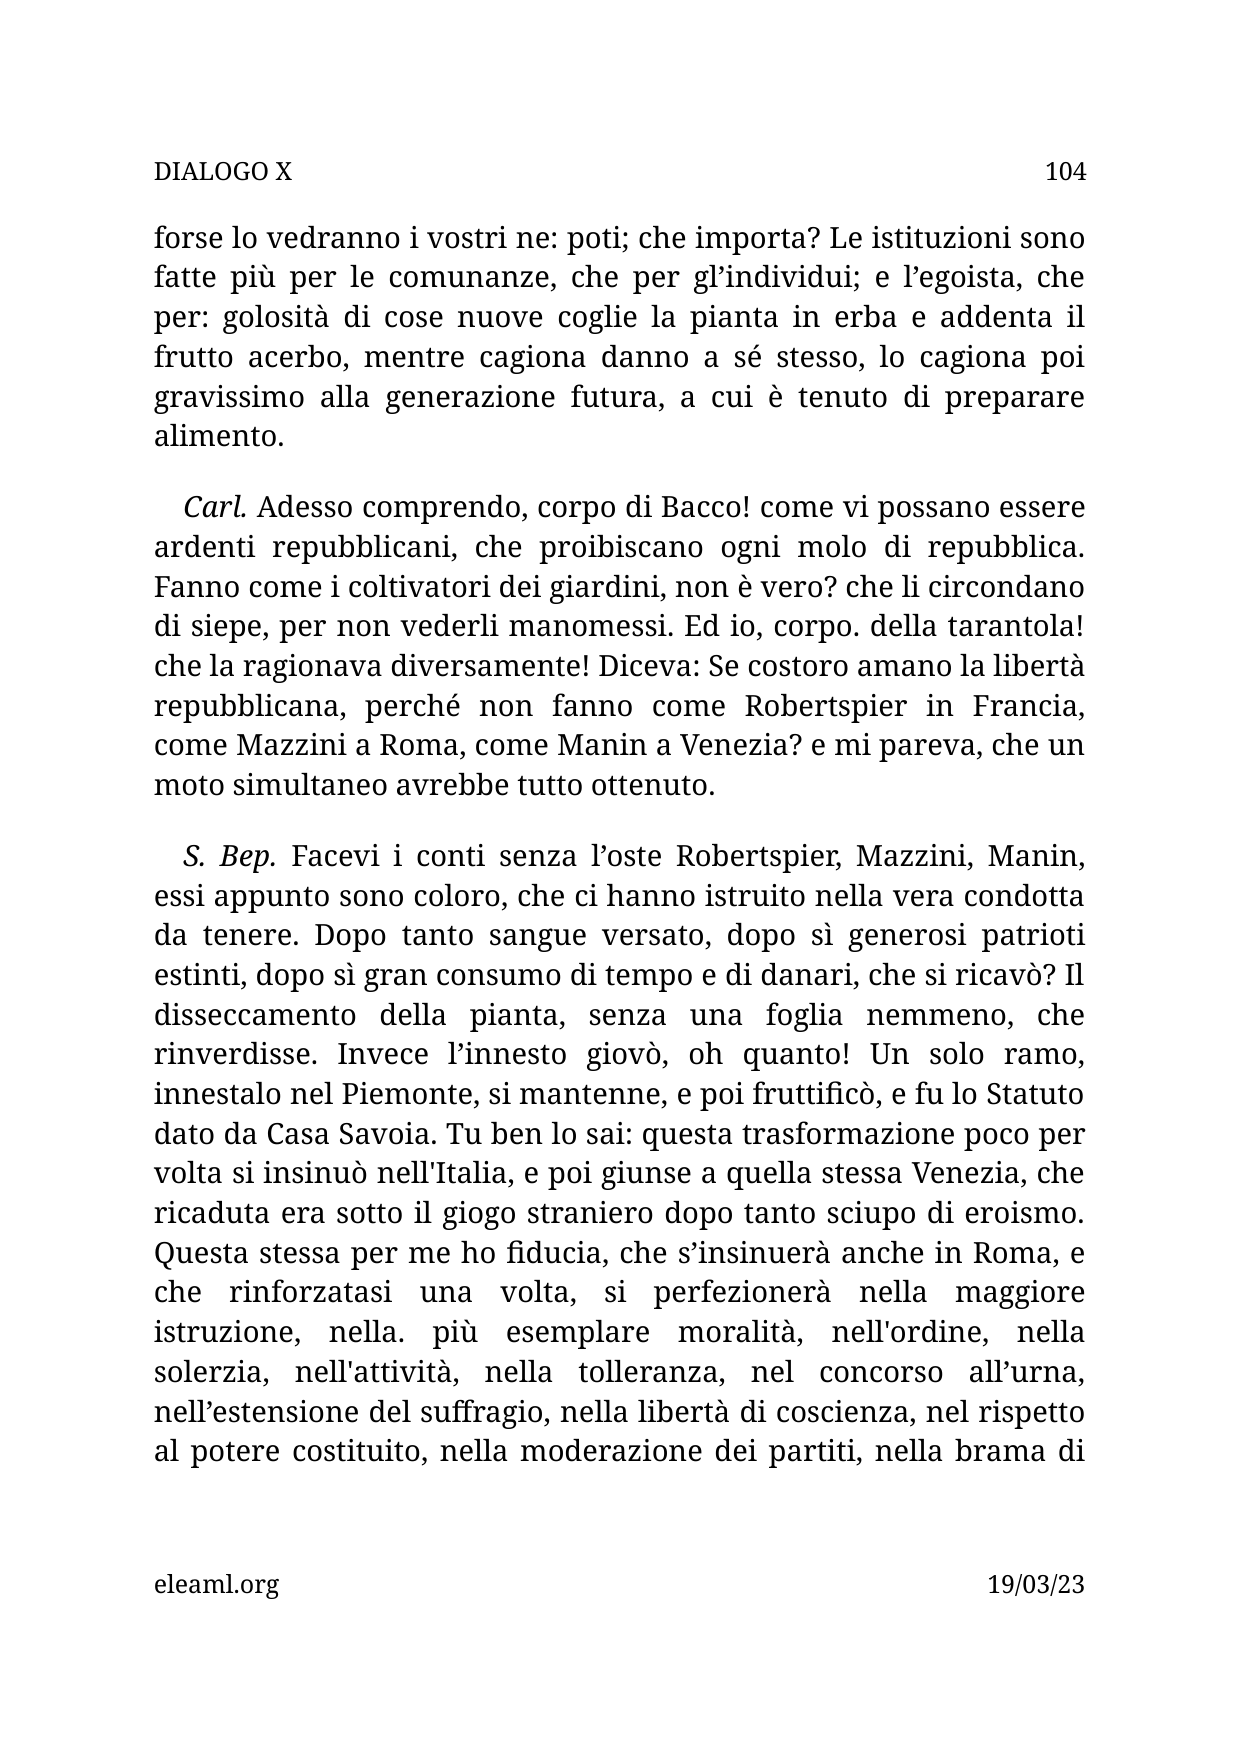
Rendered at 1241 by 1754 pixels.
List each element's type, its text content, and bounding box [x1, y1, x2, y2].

text forse lo vedranno i vostri ne: poti; che importa? Le istituzioni sono fatte più per le comunanze, che per gl’individui; e l’egoista, che per: golosità di cose nuove coglie la pianta in erba e addenta il frutto acerbo, mentre cagiona danno a sé stesso, lo cagiona poi gravissimo alla generazione futura, a cui è tenuto di preparare alimento. [153, 217, 1087, 455]
text S. Bep. Facevi i conti senza l’oste Robertspier, Mazzini, Manin, essi appunto sono coloro, che ci hanno istruito nella vera condotta da tenere. Dopo tanto sangue versato, dopo sì generosi patrioti estinti, dopo sì gran consumo di tempo e di danari, che si ricavò? Il disseccamento della pianta, senza una foglia nemmeno, che rinverdisse. Invece l’innesto giovò, oh quanto! Un solo ramo, innestalo nel Piemonte, si mantenne, e poi fruttificò, e fu lo Statuto dato da Casa Savoia. Tu ben lo sai: questa trasformazione poco per volta si insinuò nell'Italia, e poi giunse a quella stessa Venezia, che ricaduta era sotto il giogo straniero dopo tanto sciupo di eroismo. Questa stessa per me ho fiducia, che s’insinuerà anche in Roma, e che rinforzatasi una volta, si perfezionerà nella maggiore istruzione, nella. più esemplare moralità, nell'ordine, nella solerzia, nell'attività, nella tolleranza, nel concorso all’urna, nell’estensione del suffragio, nella libertà di coscienza, nel rispetto al potere costituito, nella moderazione dei partiti, nella brama di [153, 835, 1087, 1470]
text Carl. Adesso comprendo, corpo di Bacco! come vi possano essere ardenti repubblicani, che proibiscano ogni molo di repubblica. Fanno come i coltivatori dei giardini, non è vero? che li circondano di siepe, per non vederli manomessi. Ed io, corpo. della tarantola! che la ragionava diversamente! Diceva: Se costoro amano la libertà repubblicana, perché non fanno come Robertspier in Francia, come Mazzini a Roma, come Manin a Venezia? e mi pareva, che un moto simultaneo avrebbe tutto ottenuto. [153, 486, 1087, 804]
